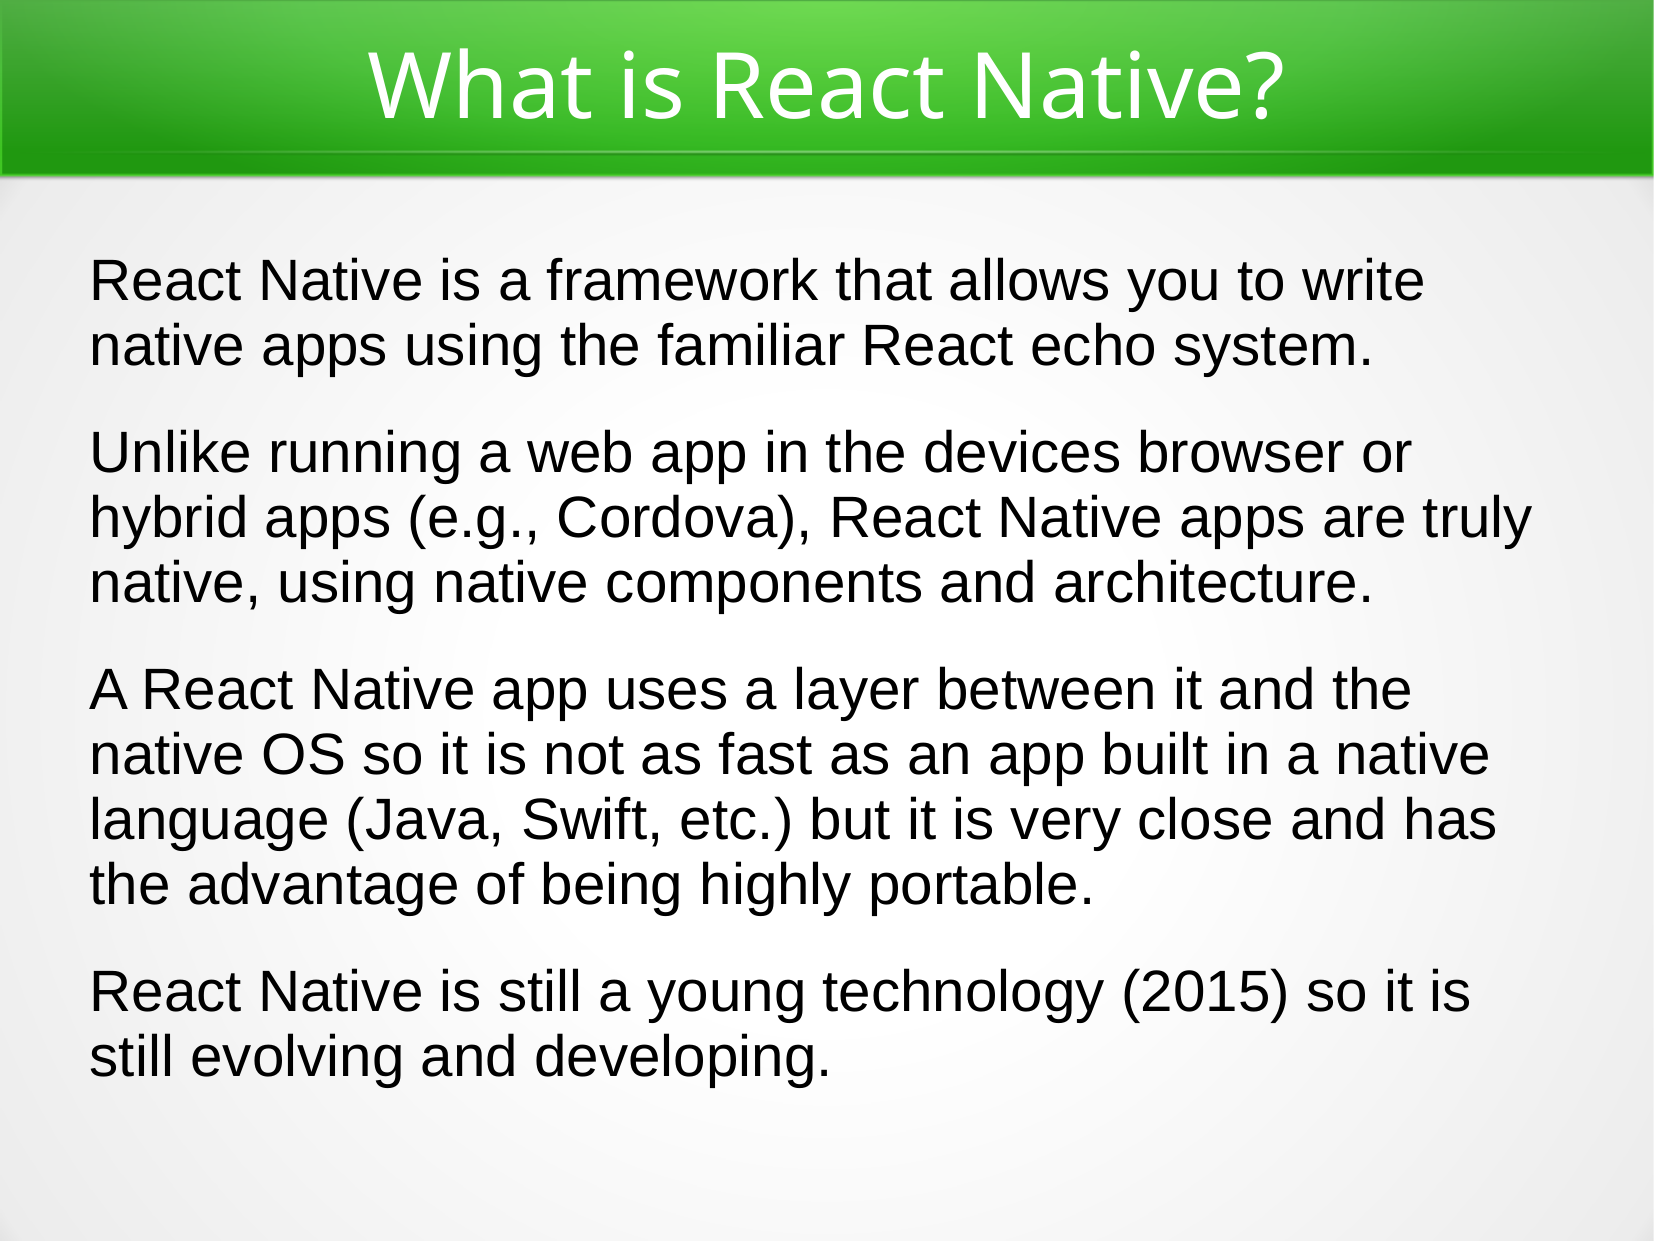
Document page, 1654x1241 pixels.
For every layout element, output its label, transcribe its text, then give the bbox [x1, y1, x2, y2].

picture [0, 0, 1654, 1241]
title What is React Native? [82, 11, 1571, 154]
text_box React Native is a framework that allows you to write native apps using the familiar React echo system. Unlike running a web app in the devices browser or hybrid apps (e.g., Cordova), React Native apps are truly native, using native components and architecture. A React Native app uses a layer between it and the native OS so it is not as fast as an app built in a native language (Java, Swift, etc.) but it is very close and has the advantage of being highly portable. React Native is still a young technology (2015) so it is still evolving and developing. [75, 240, 1576, 1214]
